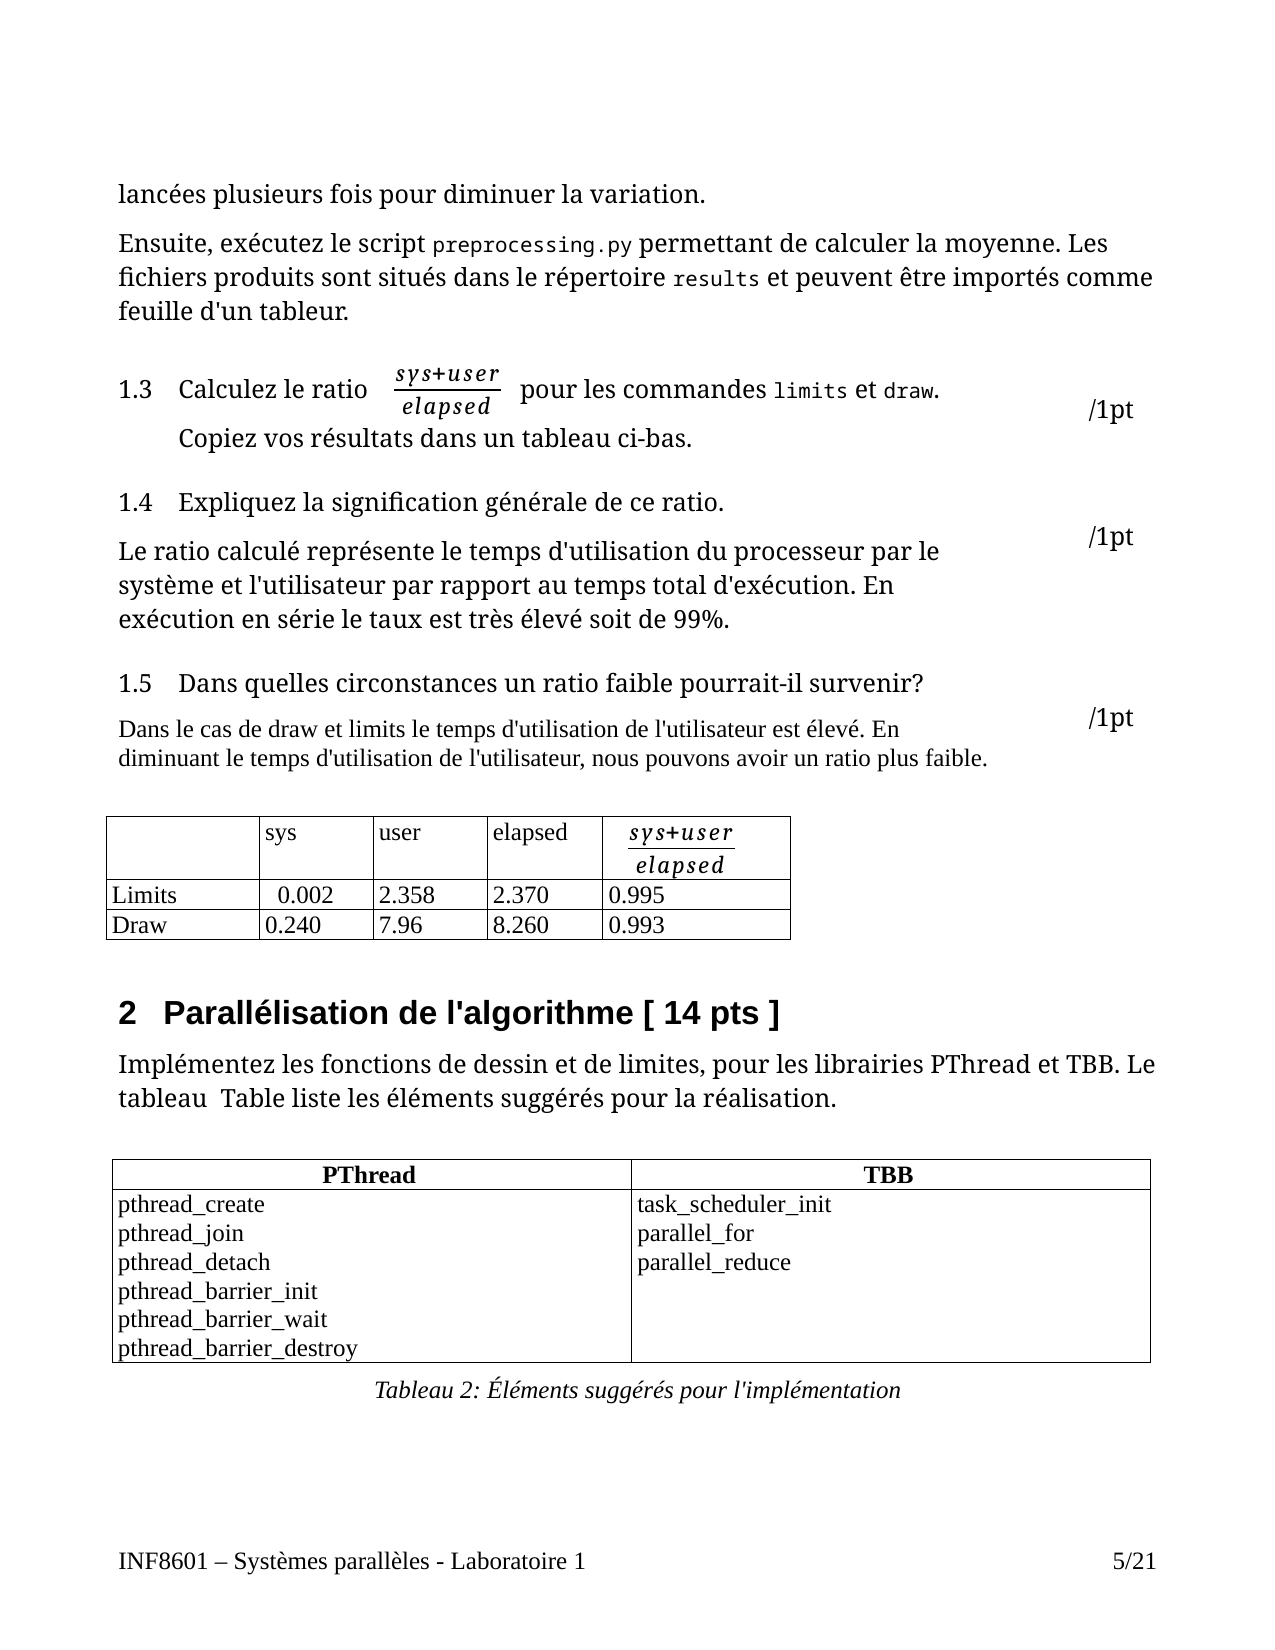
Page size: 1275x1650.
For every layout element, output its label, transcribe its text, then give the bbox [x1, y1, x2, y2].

table_header user [374, 817, 487, 879]
table_cell 8.260 [488, 910, 602, 938]
table_header [107, 817, 259, 879]
table_cell Draw [107, 910, 259, 938]
table_header elapsed [488, 817, 602, 879]
table_cell 2.370 [488, 880, 602, 909]
table_cell Expliquez la signification générale de ce ratio. Le ratio calculé représente le temps d'utilisation du processeur par le système et l'utilisateur par rapport au temps total d'exécution. En exécution en série le taux est très élevé soit de 99%. [107, 469, 1008, 651]
table_header TBB [632, 1160, 1150, 1188]
table_cell 0.002 [260, 880, 373, 909]
table_cell 0.995 [603, 880, 790, 909]
table_header [603, 817, 790, 879]
text Ensuite, exécutez le script preprocessing.py permettant de calculer la moyenne. Les fichiers produits sont situés dans le répertoire results et peuvent être importés comme feuille d'un tableur. [118, 226, 1157, 328]
table_cell 7.96 [374, 910, 487, 938]
text Implémentez les fonctions de dessin et de limites, pour les librairies PThread et TBB. Le tableau Table liste les éléments suggérés pour la réalisation. [118, 1047, 1157, 1115]
text lancées plusieurs fois pour diminuer la variation. [118, 177, 1157, 211]
table_cell pthread_create pthread_join pthread_detach pthread_barrier_init pthread_barrier_wait pthread_barrier_destroy [113, 1190, 631, 1362]
table_cell [1008, 651, 1077, 787]
table_cell 0.993 [603, 910, 790, 938]
table_cell /1pt [1077, 469, 1146, 651]
table_cell 2.358 [374, 880, 487, 909]
table_cell /1pt [1077, 651, 1146, 787]
text Tableau 2: Éléments suggérés pour l'implémentation [118, 1376, 1157, 1404]
table_header [1008, 343, 1077, 469]
subtitle Parallélisation de l'algorithme [ 14 pts ] [118, 993, 1157, 1032]
table_cell Dans quelles circonstances un ratio faible pourrait-il survenir? Dans le cas de draw et limits le temps d'utilisation de l'utilisateur est élevé. En diminuant le temps d'utilisation de l'utilisateur, nous pouvons avoir un ratio plus faible. [107, 651, 1008, 787]
table_header sys [260, 817, 373, 879]
table_cell Limits [107, 880, 259, 909]
table_header PThread [113, 1160, 631, 1188]
table_cell 0.240 [260, 910, 373, 938]
table_header Calculez le ratio pour les commandes limits et draw. Copiez vos résultats dans un tableau ci-bas. [107, 343, 1008, 469]
table_header /1pt [1077, 343, 1146, 469]
table_cell [1008, 469, 1077, 651]
table_cell task_scheduler_init parallel_for parallel_reduce [632, 1190, 1150, 1362]
